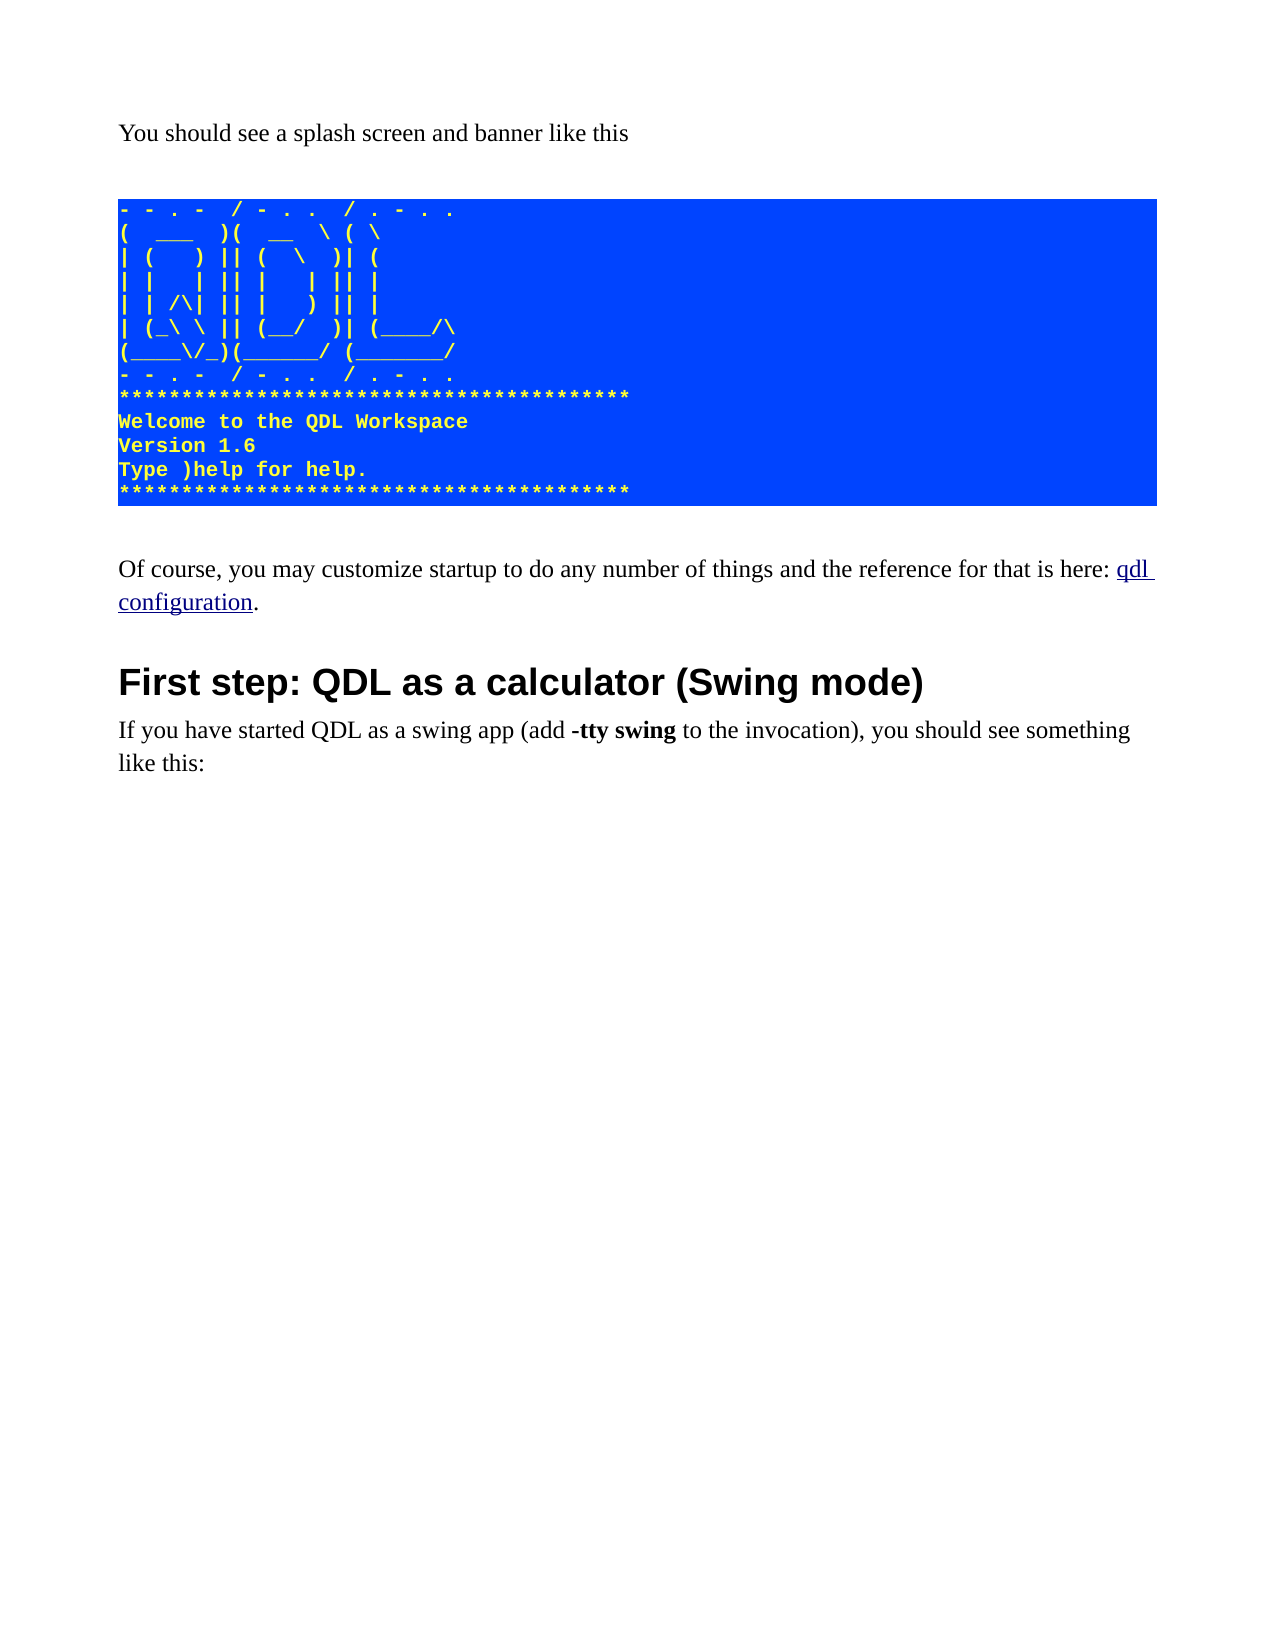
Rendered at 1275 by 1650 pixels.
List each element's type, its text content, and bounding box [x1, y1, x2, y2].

text You should see a splash screen and banner like this [118, 118, 1157, 180]
text | | /\| || | ) || | [118, 293, 1157, 317]
text | (_\ \ || (__/ )| (____/\ [118, 317, 1157, 341]
text Type )help for help. [118, 459, 1157, 482]
text ***************************************** [118, 482, 1157, 506]
text (____\/_)(______/ (_______/ [118, 341, 1157, 364]
text Welcome to the QDL Workspace [118, 412, 1157, 435]
text - - . - / - . . / . - . . [118, 364, 1157, 388]
text If you have started QDL as a swing app (add -tty swing to the invocation), you should see something like this: [118, 716, 1157, 777]
text | ( ) || ( \ )| ( [118, 246, 1157, 270]
text - - . - / - . . / . - . . [118, 199, 1157, 222]
text ( ___ )( __ \ ( \ [118, 222, 1157, 246]
text Of course, you may customize startup to do any number of things and the reference for that is here: qdl configuration. [118, 554, 1157, 616]
subtitle First step: QDL as a calculator (Swing mode) [118, 659, 1157, 703]
text ***************************************** [118, 388, 1157, 412]
text | | | || | | || | [118, 270, 1157, 293]
text Version 1.6 [118, 435, 1157, 459]
